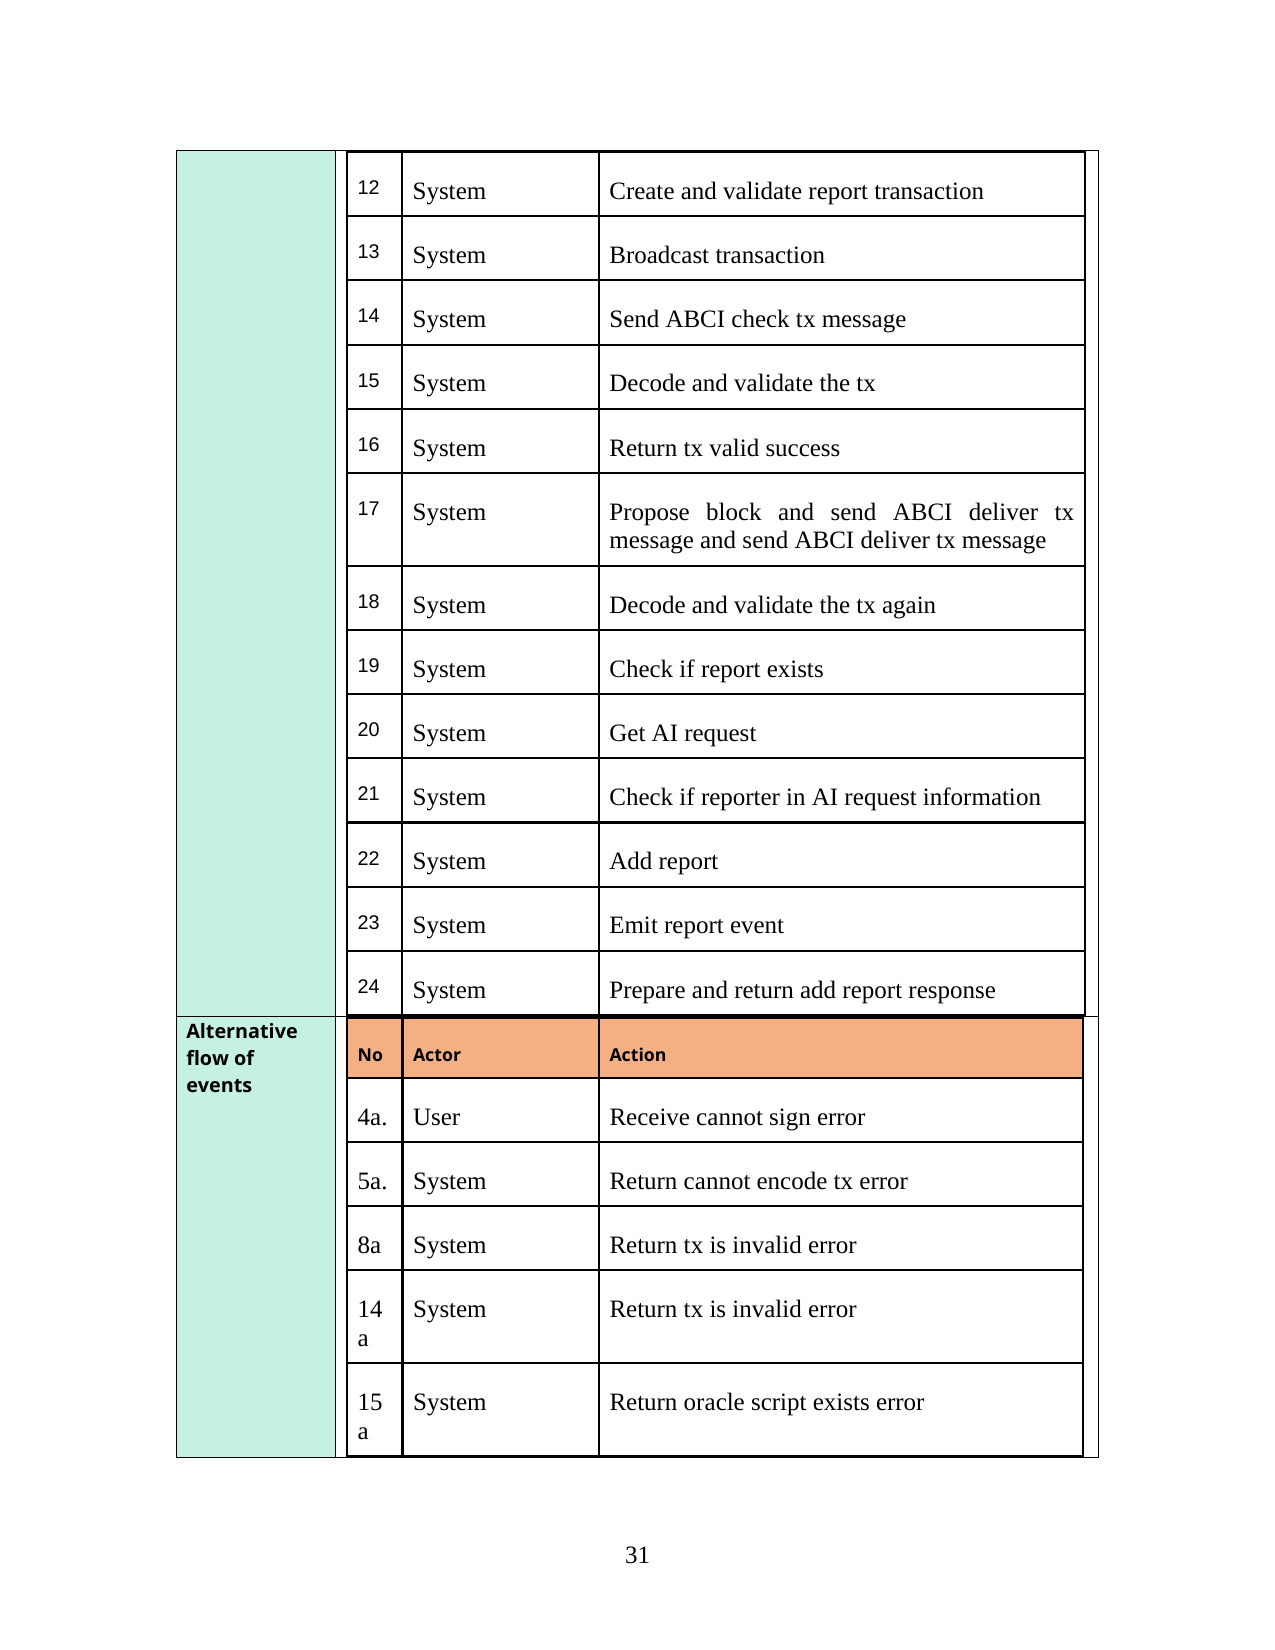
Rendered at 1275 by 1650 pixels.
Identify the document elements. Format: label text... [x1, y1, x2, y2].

table_cell [177, 151, 335, 1016]
table_cell Decode and validate the tx [600, 346, 1084, 408]
table_cell Return cannot encode tx error [600, 1143, 1082, 1205]
table_cell System [404, 1143, 598, 1205]
table_cell System [403, 631, 598, 693]
table_cell Emit report event [600, 888, 1084, 950]
table_cell 8a [348, 1207, 401, 1269]
table_cell 18 [348, 567, 401, 629]
table_cell 12 [348, 153, 401, 215]
table_cell 23 [348, 888, 401, 950]
table_header No [348, 1019, 401, 1077]
table_cell 14a [348, 1271, 401, 1362]
table_cell 17 [348, 474, 401, 565]
table_cell Check if reporter in AI request information [600, 759, 1084, 821]
table_cell Return tx is invalid error [600, 1207, 1082, 1269]
table_cell 20 [348, 695, 401, 757]
table_header Action [600, 1019, 1082, 1077]
table_cell System [403, 952, 598, 1014]
table_cell 22 [348, 824, 401, 886]
table_cell System [403, 346, 598, 408]
table_cell Return tx valid success [600, 410, 1084, 472]
table_cell System [404, 1364, 598, 1455]
table_cell 5a. [348, 1143, 401, 1205]
table_cell Propose block and send ABCI deliver tx message and send ABCI deliver tx message [600, 474, 1084, 565]
table_cell System [404, 1207, 598, 1269]
table_cell [1084, 1017, 1098, 1457]
table_cell System [403, 410, 598, 472]
table_cell Send ABCI check tx message [600, 281, 1084, 343]
table_cell Alternative flow of events [177, 1017, 335, 1457]
table_cell System [403, 824, 598, 886]
table_cell Prepare and return add report response [600, 952, 1084, 1014]
table_cell 15a [348, 1364, 401, 1455]
table_cell User [404, 1079, 598, 1141]
table_cell 14 [348, 281, 401, 343]
table_cell System [403, 281, 598, 343]
table_cell Decode and validate the tx again [600, 567, 1084, 629]
table_cell System [403, 474, 598, 565]
table_cell Return tx is invalid error [600, 1271, 1082, 1362]
table_cell 19 [348, 631, 401, 693]
table_cell Receive cannot sign error [600, 1079, 1082, 1141]
table_cell Add report [600, 824, 1084, 886]
table_cell 13 [348, 217, 401, 279]
table_cell [1086, 151, 1098, 1016]
table_cell System [404, 1271, 598, 1362]
table_cell Check if report exists [600, 631, 1084, 693]
table_cell [336, 1017, 346, 1457]
table_cell System [403, 759, 598, 821]
table_cell 15 [348, 346, 401, 408]
table_cell 24 [348, 952, 401, 1014]
table_cell 16 [348, 410, 401, 472]
table_cell 4a. [348, 1079, 401, 1141]
table_cell Get AI request [600, 695, 1084, 757]
table_cell Return oracle script exists error [600, 1364, 1082, 1455]
table_cell System [403, 888, 598, 950]
table_cell System [403, 153, 598, 215]
table_cell 21 [348, 759, 401, 821]
table_header Actor [404, 1019, 598, 1077]
table_cell Create and validate report transaction [600, 153, 1084, 215]
table_cell Broadcast transaction [600, 217, 1084, 279]
table_cell [336, 151, 346, 1016]
table_cell System [403, 567, 598, 629]
table_cell System [403, 695, 598, 757]
table_cell System [403, 217, 598, 279]
